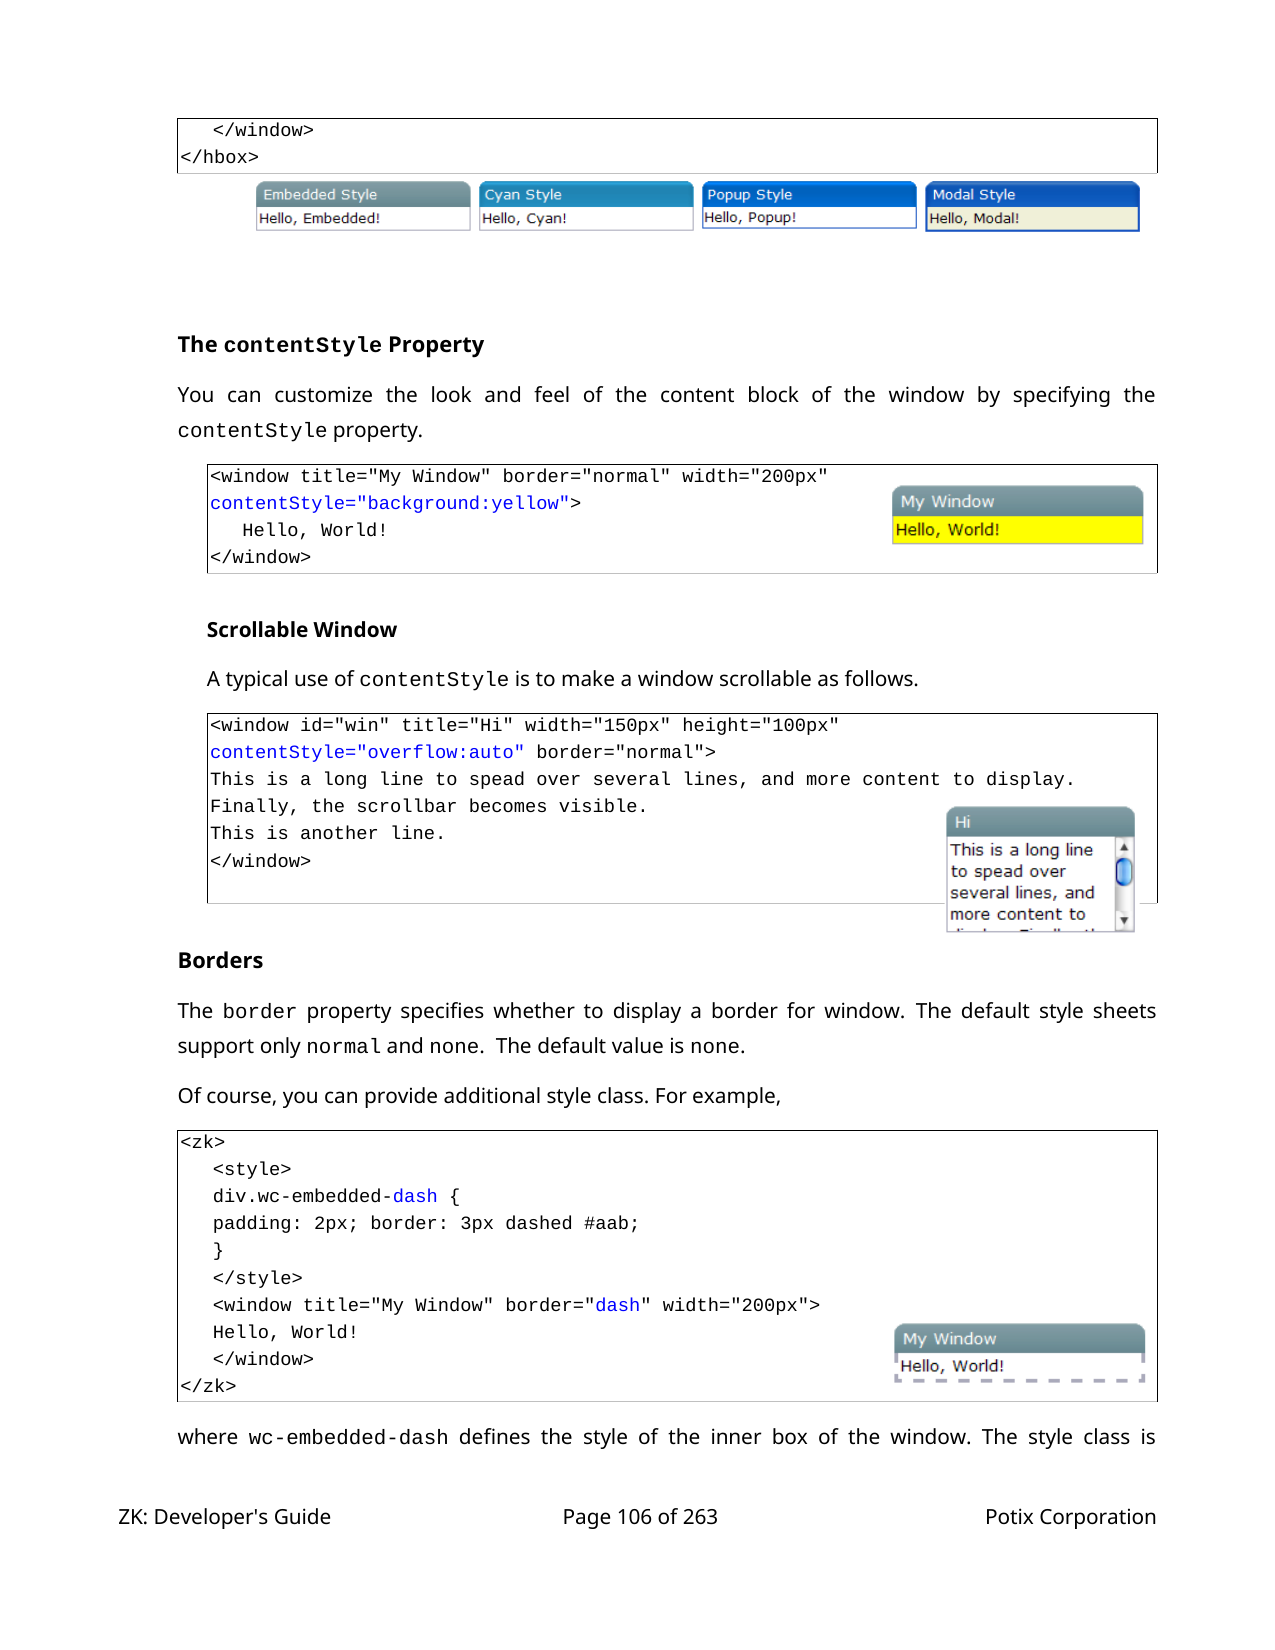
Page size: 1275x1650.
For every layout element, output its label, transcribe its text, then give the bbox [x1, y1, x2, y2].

text The border property specifies whether to display a border for window. The default style sheets support only normal and none. The default value is none. [177, 996, 1157, 1060]
subtitle Borders [177, 945, 1157, 975]
picture [944, 804, 1140, 935]
picture [892, 1321, 1149, 1384]
text You can customize the look and feel of the content block of the window by specifying the contentStyle property. [177, 380, 1157, 444]
text [1140, 848, 1157, 873]
text } [178, 1238, 1157, 1263]
text <style> [178, 1157, 1157, 1181]
text where wc-embedded-dash defines the style of the inner box of the window. The style class is [177, 1422, 1157, 1451]
text [1145, 518, 1157, 542]
text padding: 2px; border: 3px dashed #aab; [178, 1211, 1157, 1235]
text [1140, 821, 1157, 846]
text div.wc-embedded-dash { [178, 1184, 1157, 1208]
picture [255, 179, 1141, 234]
text Hello, World! [178, 1320, 1157, 1344]
text <window title="My Window" border="dash" width="200px"> [178, 1293, 1157, 1317]
text <zk> [178, 1131, 1157, 1154]
text </window> [208, 545, 1157, 573]
text [1149, 1347, 1157, 1371]
text <window title="My Window" border="normal" width="200px" contentStyle="background:yellow"> [208, 465, 1157, 515]
picture [891, 483, 1145, 547]
subtitle The contentStyle Property [177, 329, 1157, 359]
text </window> [178, 119, 1157, 142]
text A typical use of contentStyle is to make a window scrollable as follows. [207, 664, 1157, 692]
text Hello, World! [208, 518, 891, 542]
text </hbox> [178, 145, 1157, 173]
text <window id="win" title="Hi" width="150px" height="100px" contentStyle="overflow:auto" border="normal"> [208, 714, 1157, 764]
text This is another line. [208, 821, 944, 846]
text </zk> [178, 1374, 1157, 1401]
text Of course, you can provide additional style class. For example, [177, 1081, 1157, 1109]
text </window> [208, 848, 944, 873]
subtitle Scrollable Window [207, 615, 1157, 643]
text </style> [178, 1266, 1157, 1290]
text Finally, the scrollbar becomes visible. [208, 794, 1157, 818]
text This is a long line to spead over several lines, and more content to display. [208, 767, 1157, 791]
text </window> [178, 1347, 892, 1371]
